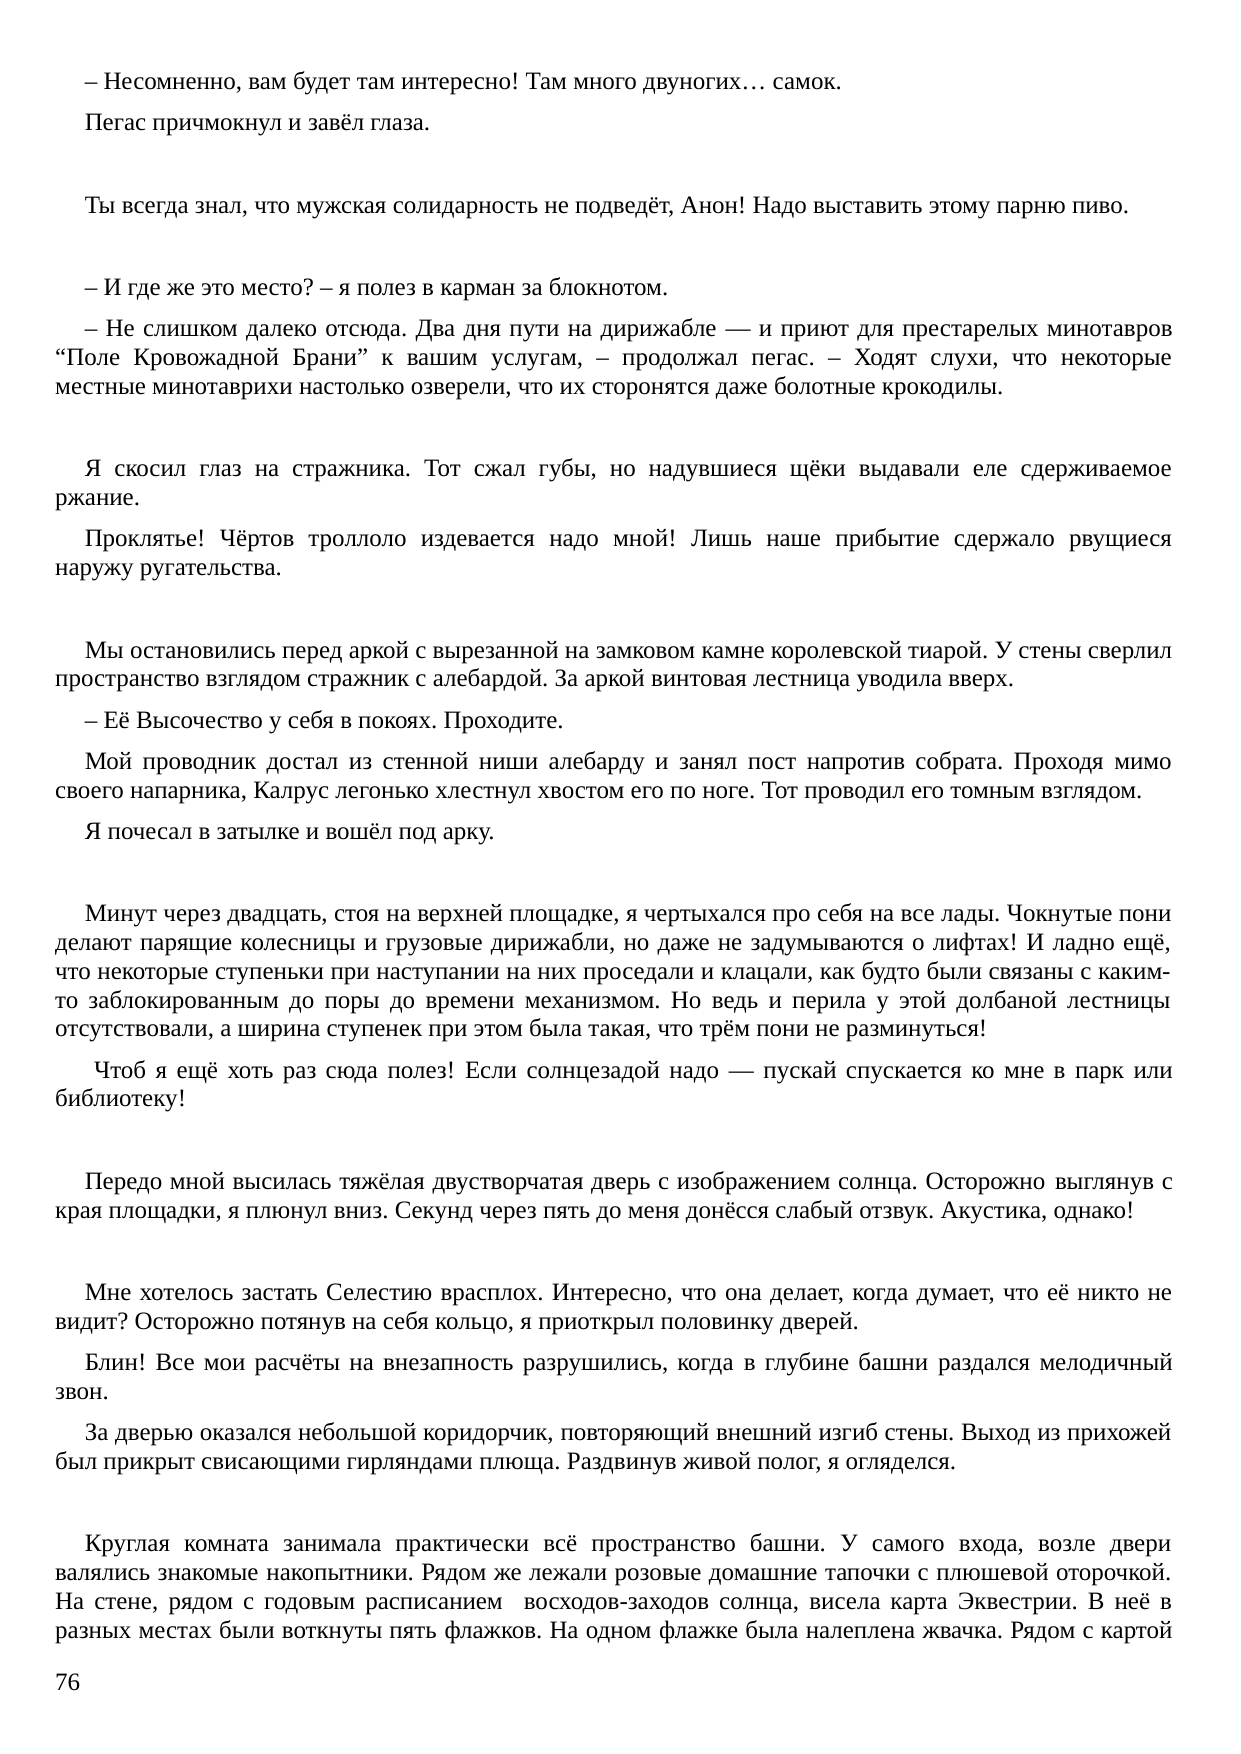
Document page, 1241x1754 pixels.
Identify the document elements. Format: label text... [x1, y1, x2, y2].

text За дверью оказался небольшой коридорчик, повторяющий внешний изгиб стены. Выход из прихожей был прикрыт свисающими гирляндами плюща. Раздвинув живой полог, я огляделся. [55, 1417, 1173, 1475]
text Я почесал в затылке и вошёл под арку. [55, 816, 1173, 845]
text Проклятье! Чёртов троллоло издевается надо мной! Лишь наше прибытие сдержало рвущиеся наружу ругательства. [55, 523, 1173, 581]
text Пегас причмокнул и завёл глаза. [55, 107, 1173, 136]
text Мой проводник достал из стенной ниши алебарду и занял пост напротив собрата. Проходя мимо своего напарника, Калрус легонько хлестнул хвостом его по ноге. Тот проводил его томным взглядом. [55, 746, 1173, 803]
text Чтоб я ещё хоть раз сюда полез! Если солнцезадой надо — пускай спускается ко мне в парк или библиотеку! [55, 1055, 1173, 1112]
text Мы остановились перед аркой с вырезанной на замковом камне королевской тиарой. У стены сверлил пространство взглядом стражник с алебардой. За аркой винтовая лестница уводила вверх. [55, 635, 1173, 692]
text – И где же это место? – я полез в карман за блокнотом. [55, 272, 1173, 301]
text – Несомненно, вам будет там интересно! Там много двуногих… самок. [55, 66, 1173, 95]
text Передо мной высилась тяжёлая двустворчатая дверь с изображением солнца. Осторожно выглянув с края площадки, я плюнул вниз. Секунд через пять до меня донёсся слабый отзвук. Акустика, однако! [55, 1166, 1173, 1223]
text Блин! Все мои расчёты на внезапность разрушились, когда в глубине башни раздался мелодичный звон. [55, 1347, 1173, 1405]
text Я скосил глаз на стражника. Тот сжал губы, но надувшиеся щёки выдавали еле сдерживаемое ржание. [55, 453, 1173, 511]
text Ты всегда знал, что мужская солидарность не подведёт, Анон! Надо выставить этому парню пиво. [55, 190, 1173, 218]
text Мне хотелось застать Селестию врасплох. Интересно, что она делает, когда думает, что её никто не видит? Осторожно потянув на себя кольцо, я приоткрыл половинку дверей. [55, 1277, 1173, 1335]
text – Её Высочество у себя в покоях. Проходите. [55, 705, 1173, 733]
text – Не слишком далеко отсюда. Два дня пути на дирижабле — и приют для престарелых минотавров “Поле Кровожадной Брани” к вашим услугам, – продолжал пегас. – Ходят слухи, что некоторые местные минотаврихи настолько озверели, что их сторонятся даже болотные крокодилы. [55, 313, 1173, 400]
text Круглая комната занимала практически всё пространство башни. У самого входа, возле двери валялись знакомые накопытники. Рядом же лежали розовые домашние тапочки с плюшевой оторочкой. На стене, рядом с годовым расписанием восходов-заходов солнца, висела карта Эквестрии. В неё в разных местах были воткнуты пять флажков. На одном флажке была налеплена жвачка. Рядом с картой [55, 1528, 1173, 1643]
text Минут через двадцать, стоя на верхней площадке, я чертыхался про себя на все лады. Чокнутые пони делают парящие колесницы и грузовые дирижабли, но даже не задумываются о лифтах! И ладно ещё, что некоторые ступеньки при наступании на них проседали и клацали, как будто были связаны с каким-то заблокированным до поры до времени механизмом. Но ведь и перила у этой долбаной лестницы отсутствовали, а ширина ступенек при этом была такая, что трём пони не разминуться! [55, 898, 1173, 1042]
